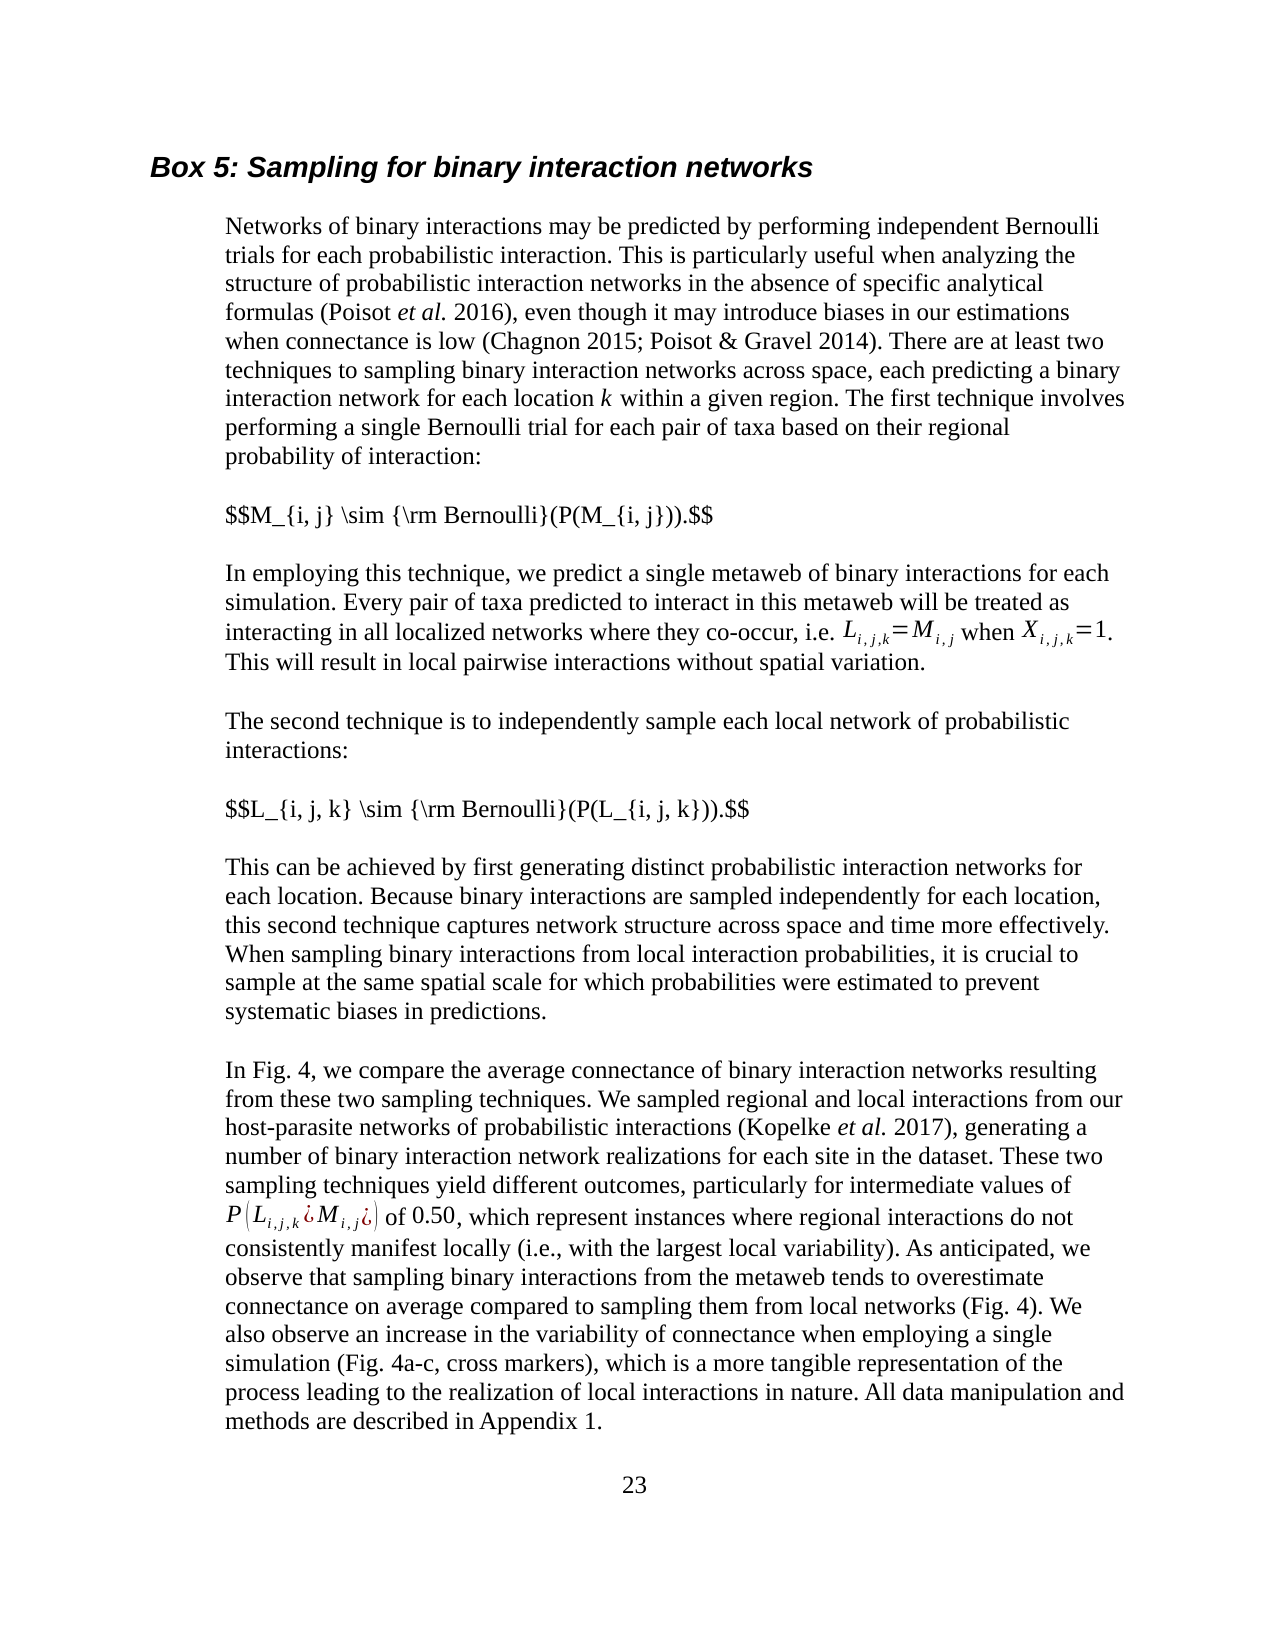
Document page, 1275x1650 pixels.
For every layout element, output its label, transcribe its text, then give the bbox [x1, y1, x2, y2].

text In Fig. 4, we compare the average connectance of binary interaction networks resulting from these two sampling techniques. We sampled regional and local interactions from our host-parasite networks of probabilistic interactions (Kopelke et al. 2017), generating a number of binary interaction network realizations for each site in the dataset. These two sampling techniques yield different outcomes, particularly for intermediate values of of , which represent instances where regional interactions do not consistently manifest locally (i.e., with the largest local variability). As anticipated, we observe that sampling binary interactions from the metaweb tends to overestimate connectance on average compared to sampling them from local networks (Fig. 4). We also observe an increase in the variability of connectance when employing a single simulation (Fig. 4a-c, cross markers), which is a more tangible representation of the process leading to the realization of local interactions in nature. All data manipulation and methods are described in Appendix 1. [225, 1055, 1125, 1434]
text In employing this technique, we predict a single metaweb of binary interactions for each simulation. Every pair of taxa predicted to interact in this metaweb will be treated as interacting in all localized networks where they co-occur, i.e. when . This will result in local pairwise interactions without spatial variation. [225, 558, 1125, 676]
text $$M_{i, j} \sim {\rm Bernoulli}(P(M_{i, j})).$$ [225, 500, 1125, 528]
subtitle Box 5: Sampling for binary interaction networks [150, 150, 1125, 183]
text Networks of binary interactions may be predicted by performing independent Bernoulli trials for each probabilistic interaction. This is particularly useful when analyzing the structure of probabilistic interaction networks in the absence of specific analytical formulas (Poisot et al. 2016), even though it may introduce biases in our estimations when connectance is low (Chagnon 2015; Poisot & Gravel 2014). There are at least two techniques to sampling binary interaction networks across space, each predicting a binary interaction network for each location within a given region. The first technique involves performing a single Bernoulli trial for each pair of taxa based on their regional probability of interaction: [225, 211, 1125, 470]
text $$L_{i, j, k} \sim {\rm Bernoulli}(P(L_{i, j, k})).$$ [225, 794, 1125, 822]
text The second technique is to independently sample each local network of probabilistic interactions: [225, 706, 1125, 764]
text This can be achieved by first generating distinct probabilistic interaction networks for each location. Because binary interactions are sampled independently for each location, this second technique captures network structure across space and time more effectively. When sampling binary interactions from local interaction probabilities, it is crucial to sample at the same spatial scale for which probabilities were estimated to prevent systematic biases in predictions. [225, 852, 1125, 1025]
